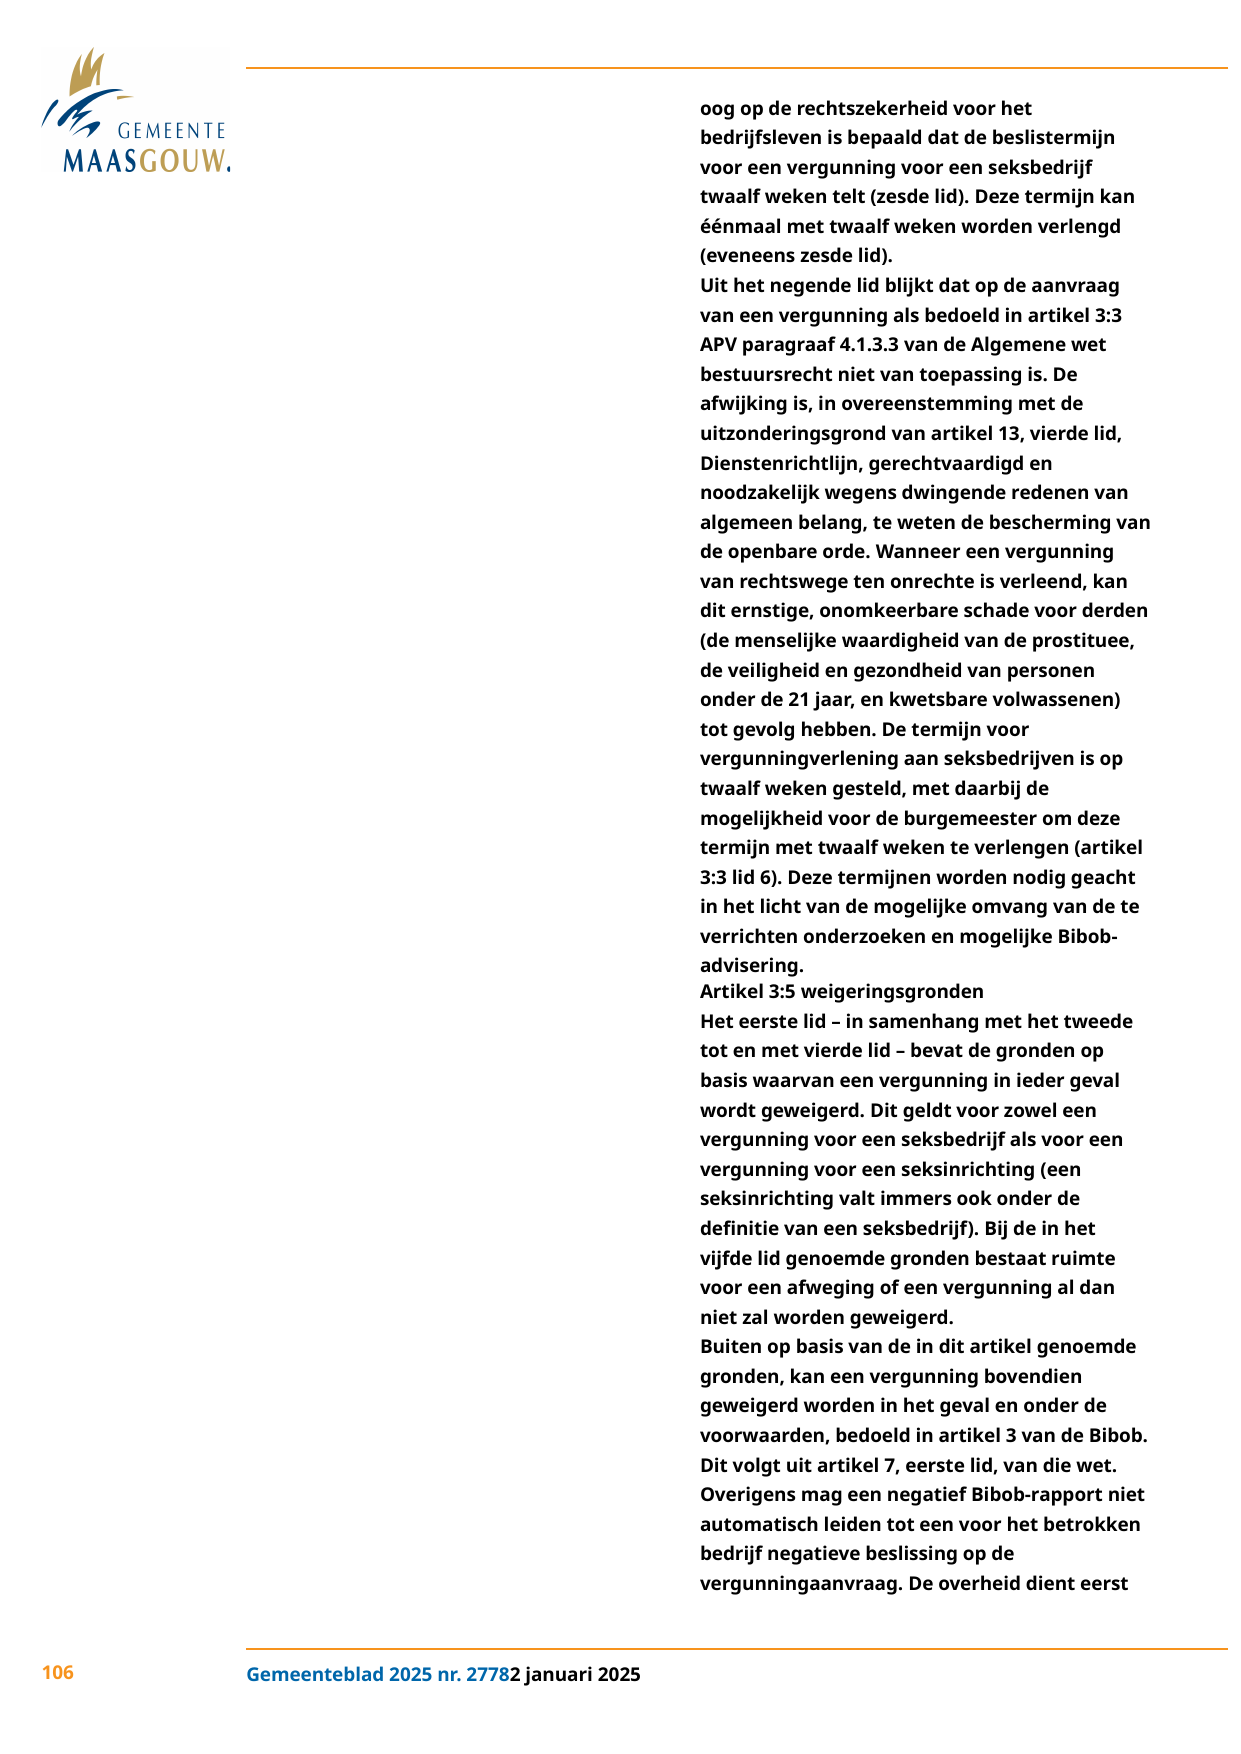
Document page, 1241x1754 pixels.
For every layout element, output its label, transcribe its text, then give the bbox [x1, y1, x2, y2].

table_cell oog op de rechtszekerheid voor het bedrijfsleven is bepaald dat de beslistermijn voor een vergunning voor een seksbedrijf twaalf weken telt (zesde lid). Deze termijn kan éénmaal met twaalf weken worden verlengd (eveneens zesde lid). Uit het negende lid blijkt dat op de aanvraag van een vergunning als bedoeld in artikel 3:3 APV paragraaf 4.1.3.3 van de Algemene wet bestuursrecht niet van toepassing is. De afwijking is, in overeenstemming met de uitzonderingsgrond van artikel 13, vierde lid, Dienstenrichtlijn, gerechtvaardigd en noodzakelijk wegens dwingende redenen van algemeen belang, te weten de bescherming van de openbare orde. Wanneer een vergunning van rechtswege ten onrechte is verleend, kan dit ernstige, onomkeerbare schade voor derden (de menselijke waardigheid van de prostituee, de veiligheid en gezondheid van personen onder de 21 jaar, en kwetsbare volwassenen) tot gevolg hebben. De termijn voor vergunningverlening aan seksbedrijven is op twaalf weken gesteld, met daarbij de mogelijkheid voor de burgemeester om deze termijn met twaalf weken te verlengen (artikel 3:3 lid 6). Deze termijnen worden nodig geacht in het licht van de mogelijke omvang van de te verrichten onderzoeken en mogelijke Bibob-advisering. [700, 95, 1152, 978]
table_cell Artikel 3:5 weigeringsgronden Het eerste lid – in samenhang met het tweede tot en met vierde lid – bevat de gronden op basis waarvan een vergunning in ieder geval wordt geweigerd. Dit geldt voor zowel een vergunning voor een seksbedrijf als voor een vergunning voor een seksinrichting (een seksinrichting valt immers ook onder de definitie van een seksbedrijf). Bij de in het vijfde lid genoemde gronden bestaat ruimte voor een afweging of een vergunning al dan niet zal worden geweigerd. Buiten op basis van de in dit artikel genoemde gronden, kan een vergunning bovendien geweigerd worden in het geval en onder de voorwaarden, bedoeld in artikel 3 van de Bibob. Dit volgt uit artikel 7, eerste lid, van die wet. Overigens mag een negatief Bibob-rapport niet automatisch leiden tot een voor het betrokken bedrijf negatieve beslissing op de vergunningaanvraag. De overheid dient eerst [700, 979, 1152, 1596]
table_cell [248, 979, 700, 1596]
table_cell [248, 95, 700, 978]
picture [41, 47, 231, 172]
